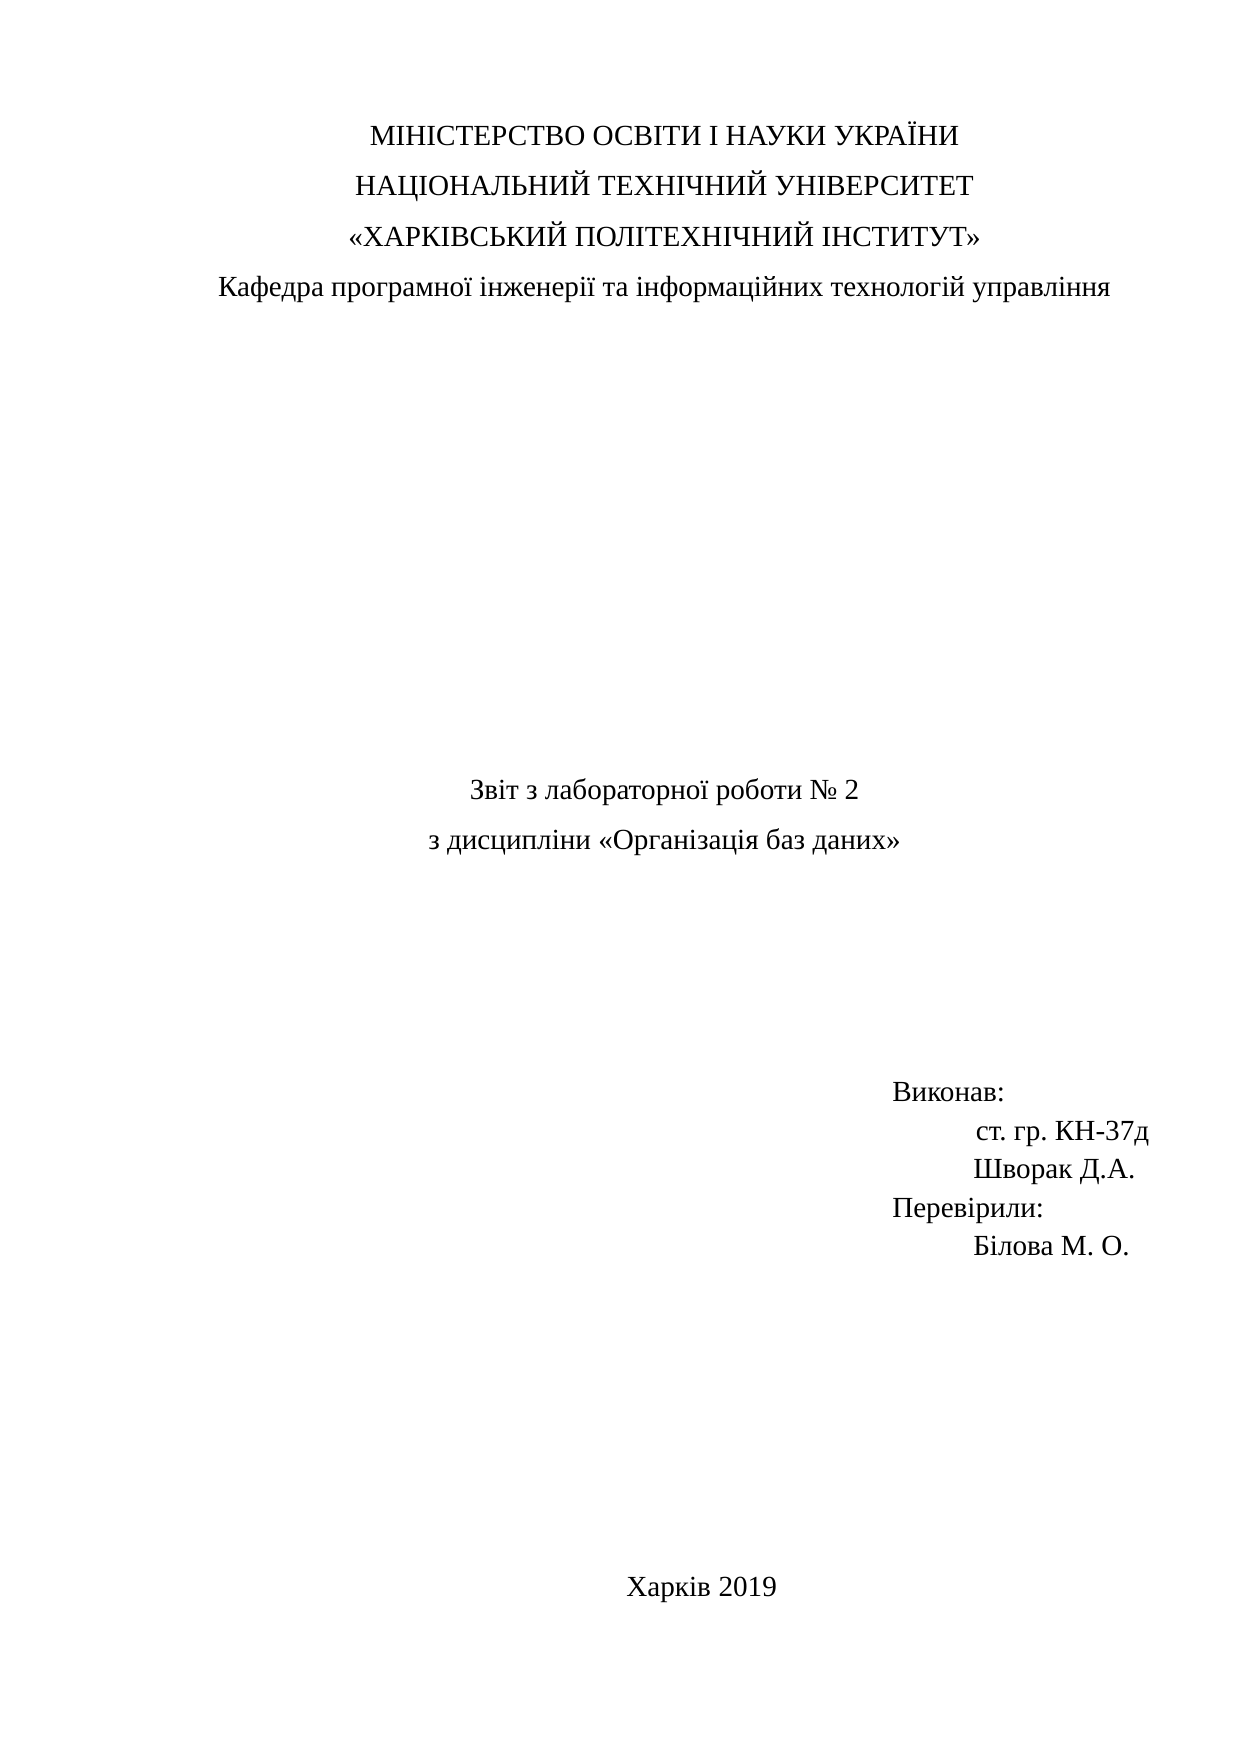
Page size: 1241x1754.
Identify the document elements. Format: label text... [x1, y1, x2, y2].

text Виконав: [841, 1074, 1152, 1108]
text з дисципліни «Організація баз даних» [177, 822, 1152, 856]
text Перевірили: [841, 1190, 1152, 1223]
text Звіт з лабораторної роботи № 2 [177, 772, 1152, 806]
text Шворак Д.А. [914, 1151, 1152, 1185]
text НАЦІОНАЛЬНИЙ ТЕХНІЧНИЙ УНІВЕРСИТЕТ [177, 168, 1152, 202]
text Білова М. О. [915, 1228, 1152, 1262]
text ст. гр. КН-37д [915, 1113, 1152, 1146]
text Кафедра програмної інженерії та інформаційних технологій управління [177, 269, 1152, 303]
text «ХАРКІВСЬКИЙ ПОЛІТЕХНІЧНИЙ ІНСТИТУТ» [177, 219, 1152, 252]
text Харків 2019 [177, 1569, 1152, 1602]
text МІНІСТЕРСТВО ОСВІТИ І НАУКИ УКРАЇНИ [177, 118, 1152, 152]
